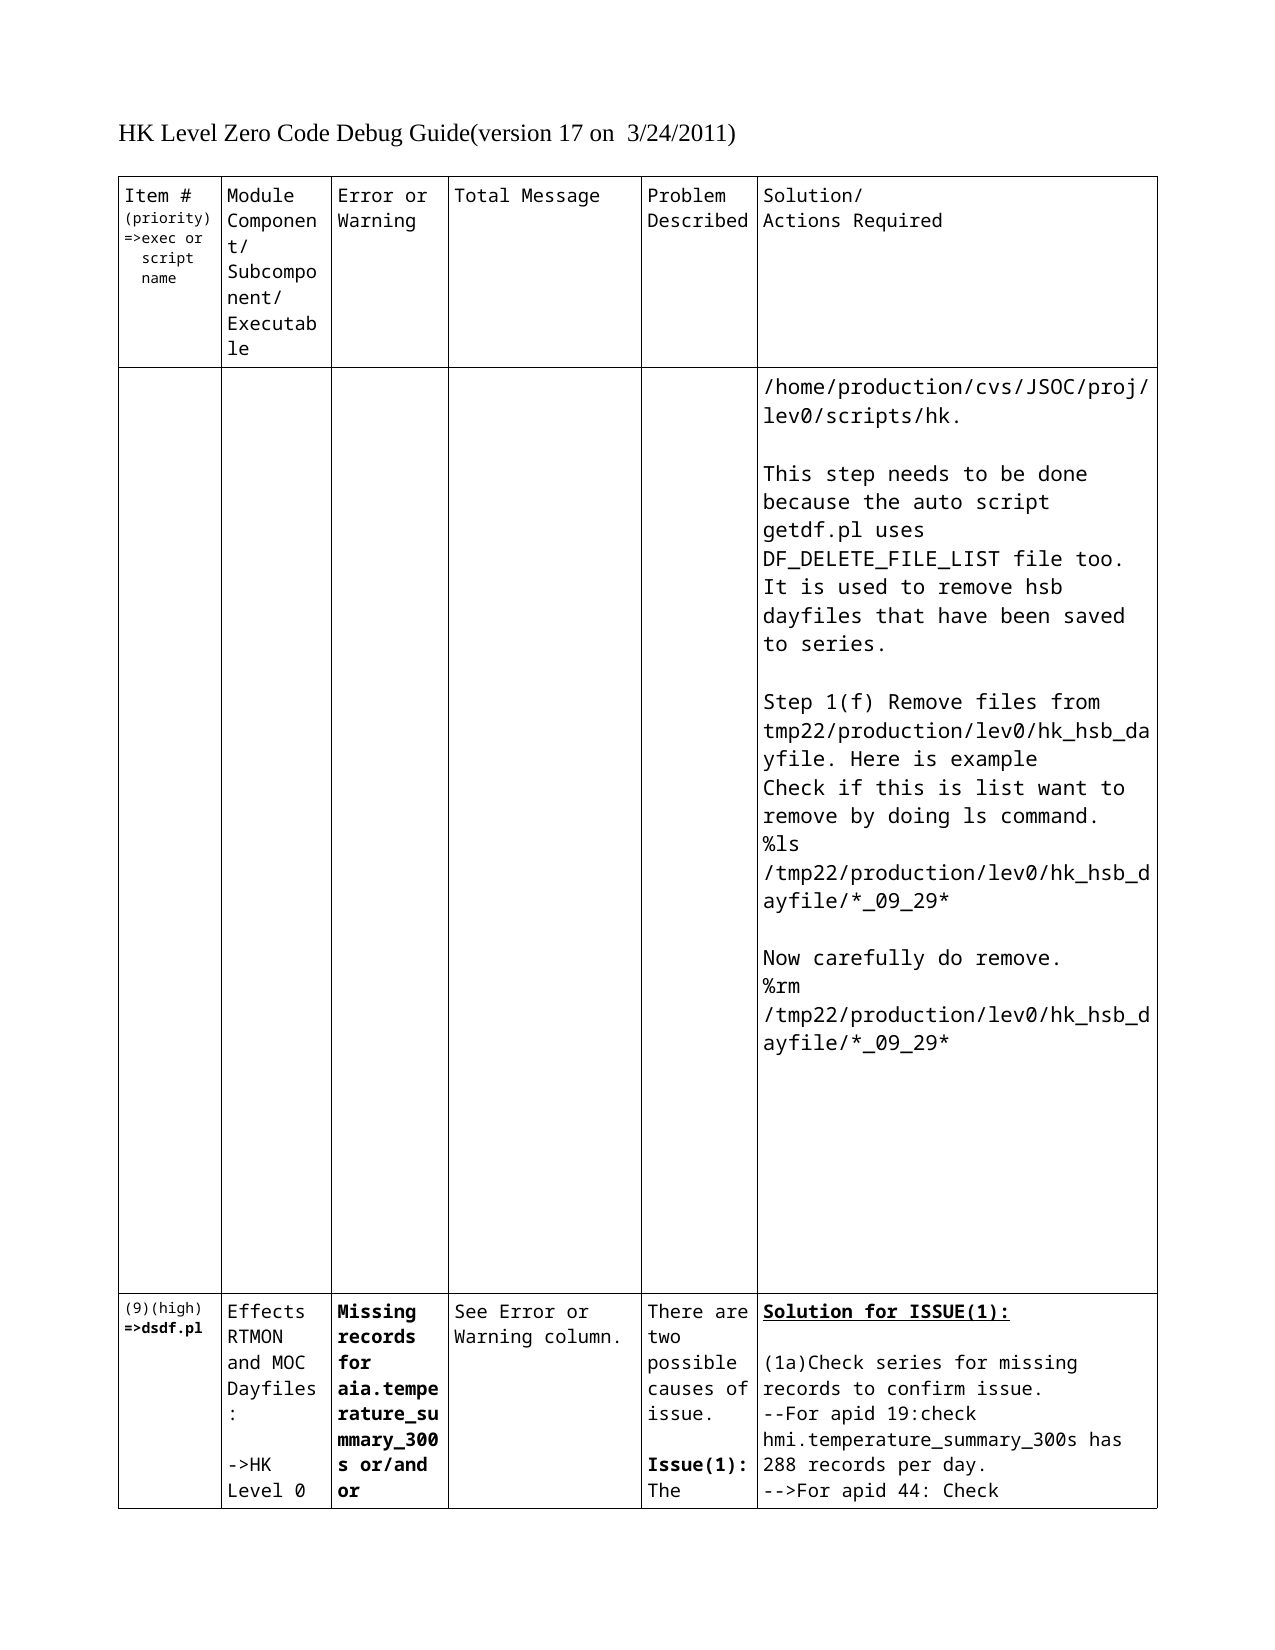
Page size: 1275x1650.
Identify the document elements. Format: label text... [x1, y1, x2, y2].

table_header Problem Described [642, 177, 757, 367]
table_cell Solution for ISSUE(1): (1a)Check series for missing records to confirm issue. --For apid 19:check hmi.temperature_summary_300s has 288 records per day. -->For apid 44: Check [758, 1294, 1157, 1508]
table_cell [222, 368, 331, 1292]
table_cell [642, 368, 757, 1292]
table_cell [119, 368, 221, 1292]
table_cell Missing records for aia.temperature_summary_300s or/and or [332, 1294, 448, 1508]
table_header Solution/ Actions Required [758, 177, 1157, 367]
table_cell [449, 368, 641, 1292]
table_cell See Error or Warning column. [449, 1294, 641, 1508]
table_cell Effects RTMON and MOC Dayfiles: ->HK Level 0 [222, 1294, 331, 1508]
table_cell /home/production/cvs/JSOC/proj/lev0/scripts/hk. This step needs to be done because the auto script getdf.pl uses DF_DELETE_FILE_LIST file too. It is used to remove hsb dayfiles that have been saved to series. Step 1(f) Remove files from tmp22/production/lev0/hk_hsb_dayfile. Here is example Check if this is list want to remove by doing ls command. %ls /tmp22/production/lev0/hk_hsb_dayfile/*_09_29* Now carefully do remove. %rm /tmp22/production/lev0/hk_hsb_dayfile/*_09_29* [758, 368, 1157, 1292]
table_header Error or Warning [332, 177, 448, 367]
table_header Module Component/ Subcomponent/ Executable [222, 177, 331, 367]
table_header Item # (priority) =>exec or script name [119, 177, 221, 367]
table_cell (9)(high) =>dsdf.pl [119, 1294, 221, 1508]
table_header Total Message [449, 177, 641, 367]
table_cell There are two possible causes of issue. Issue(1):The [642, 1294, 757, 1508]
table_cell [332, 368, 448, 1292]
